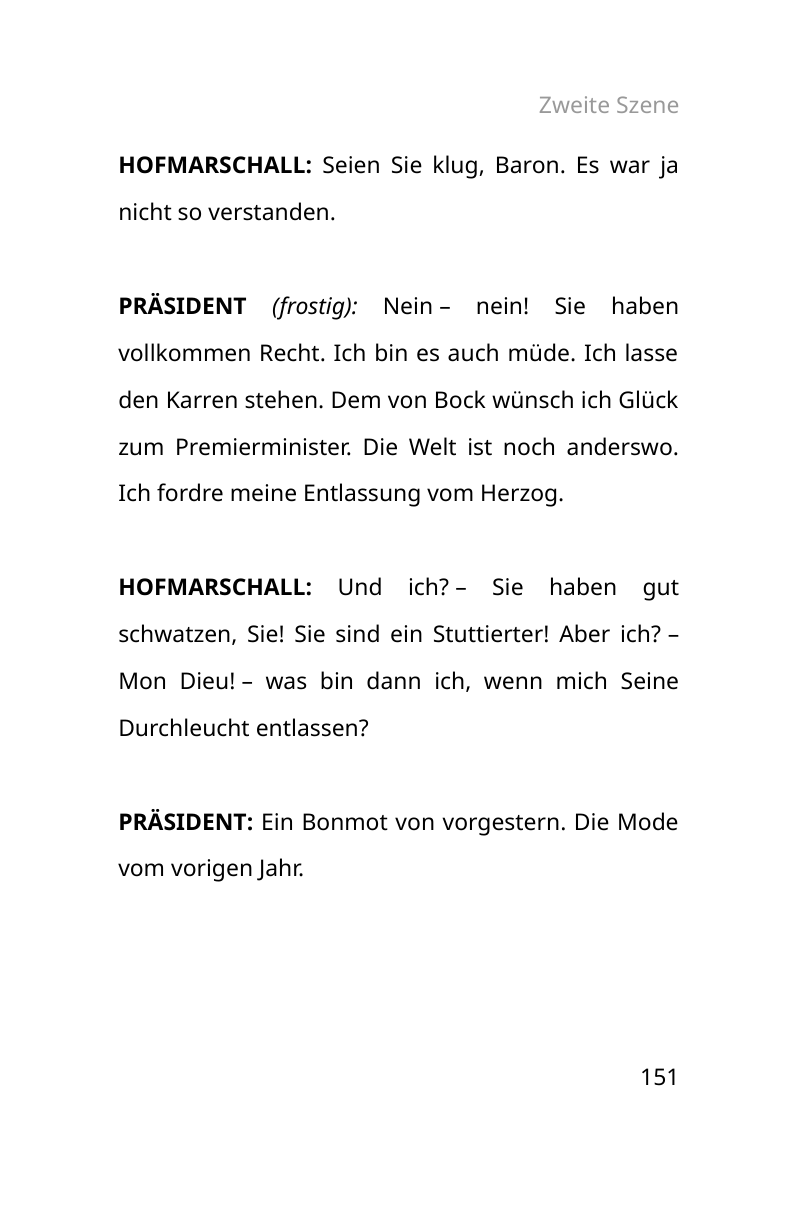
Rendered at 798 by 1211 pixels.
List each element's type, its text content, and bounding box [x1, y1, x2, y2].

text HOFMARSCHALL: Seien Sie klug, Baron. Es war ja nicht so verstanden. [118, 149, 679, 227]
text PRÄSIDENT: Ein Bonmot von vorgestern. Die Mode vom vorigen Jahr. [118, 770, 679, 884]
text HOFMARSCHALL: Und ich? – Sie haben gut schwatzen, Sie! Sie sind ein Stuttierter! Aber ich? – Mon Dieu! – was bin dann ich, wenn mich Seine Durchleucht entlassen? [118, 536, 679, 743]
text PRÄSIDENT (frostig): Nein – nein! Sie haben vollkommen Recht. Ich bin es auch müde. Ich lasse den Karren stehen. Dem von Bock wünsch ich Glück zum Premierminister. Die Welt ist noch anderswo. Ich fordre meine Entlassung vom Herzog. [118, 255, 679, 509]
